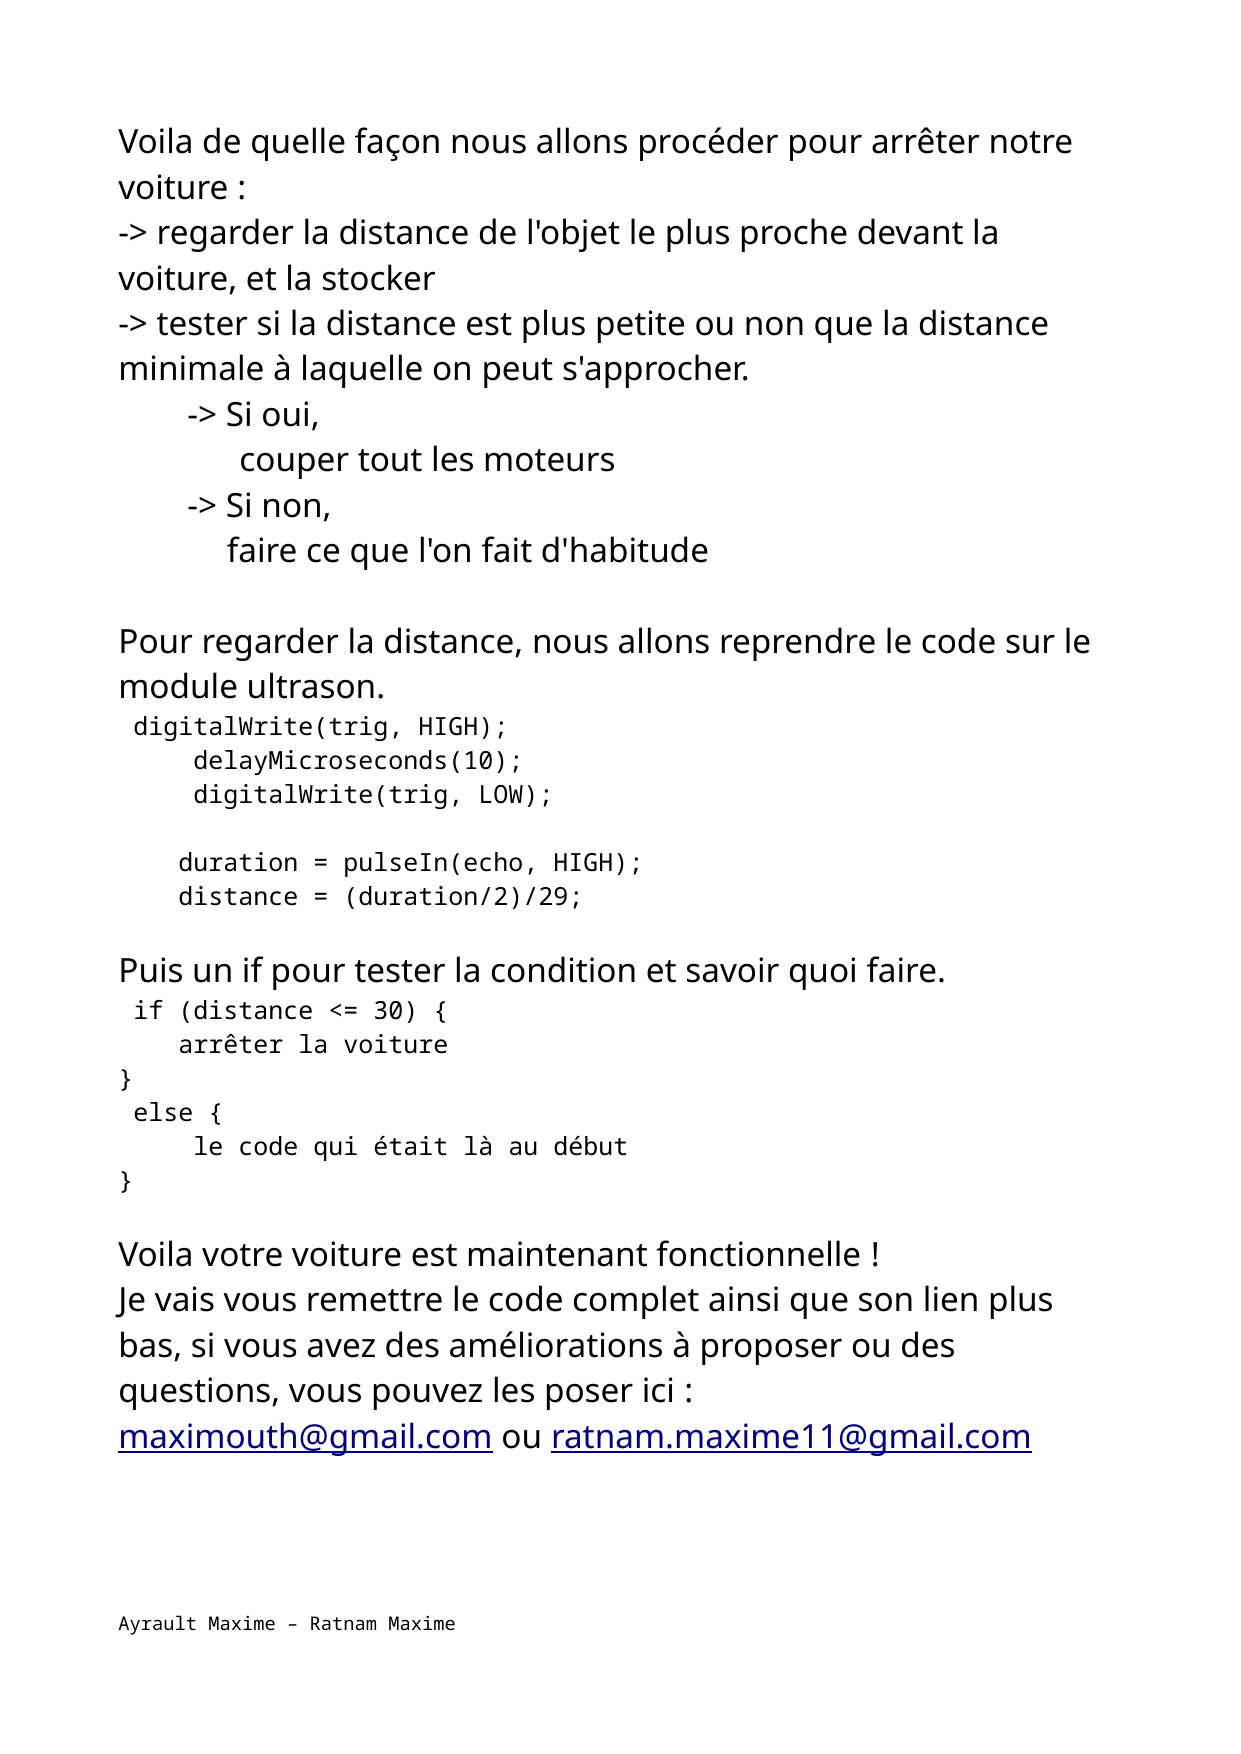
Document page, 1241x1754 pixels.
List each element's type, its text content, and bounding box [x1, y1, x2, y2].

text if (distance <= 30) { [118, 992, 1122, 1026]
text Puis un if pour tester la condition et savoir quoi faire. [118, 947, 1122, 992]
text -> Si non, [118, 481, 1122, 527]
text -> Si oui, [118, 391, 1122, 436]
text digitalWrite(trig, HIGH); [118, 708, 1122, 743]
text maximouth@gmail.com ou ratnam.maxime11@gmail.com [118, 1412, 1122, 1458]
text faire ce que l'on fait d'habitude [118, 527, 1122, 572]
text Pour regarder la distance, nous allons reprendre le code sur le module ultrason. [118, 618, 1122, 708]
text } [118, 1061, 1122, 1094]
text Voila votre voiture est maintenant fonctionnelle ! [118, 1231, 1122, 1276]
text le code qui était là au début [118, 1129, 1122, 1163]
text Je vais vous remettre le code complet ainsi que son lien plus bas, si vous avez des améliorations à proposer ou des questions, vous pouvez les poser ici : [118, 1276, 1122, 1412]
text couper tout les moteurs [118, 436, 1122, 481]
text arrêter la voiture [118, 1026, 1122, 1061]
text } [118, 1163, 1122, 1197]
text Voila de quelle façon nous allons procéder pour arrêter notre voiture : [118, 118, 1122, 209]
text duration = pulseIn(echo, HIGH); [118, 845, 1122, 879]
text delayMicroseconds(10); [118, 743, 1122, 777]
text -> regarder la distance de l'objet le plus proche devant la voiture, et la stocker [118, 209, 1122, 300]
text digitalWrite(trig, LOW); [118, 777, 1122, 811]
text -> tester si la distance est plus petite ou non que la distance minimale à laquelle on peut s'approcher. [118, 300, 1122, 391]
text else { [118, 1094, 1122, 1129]
text distance = (duration/2)/29; [118, 879, 1122, 913]
